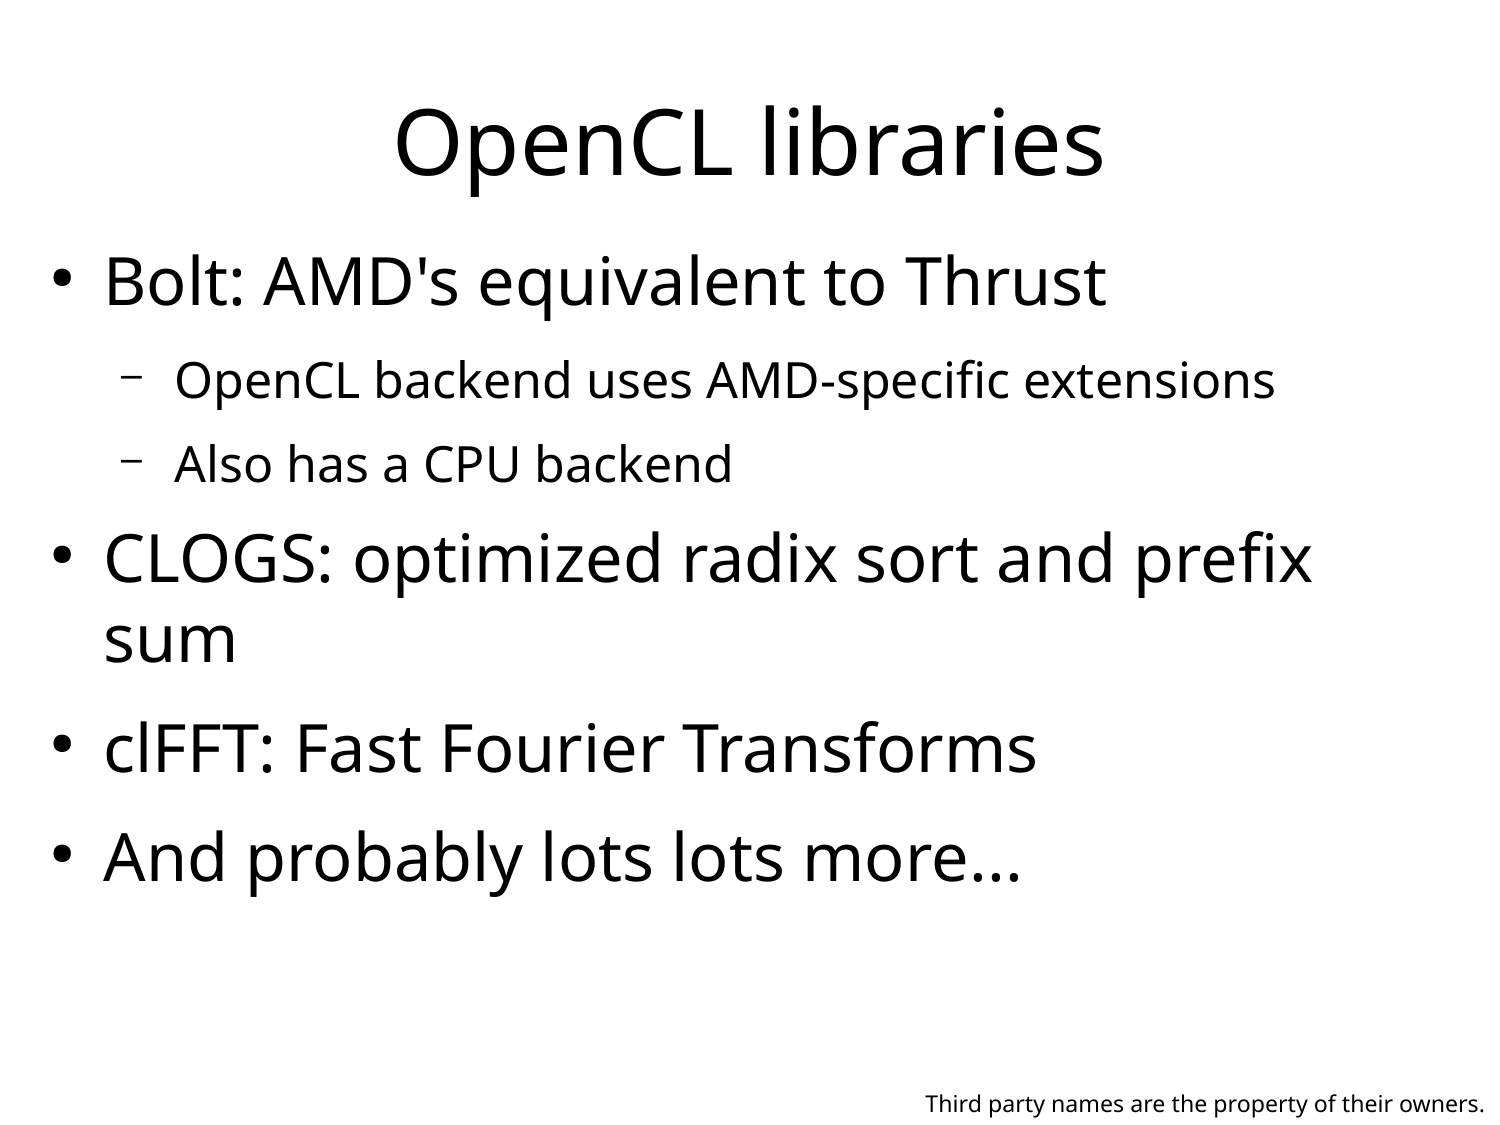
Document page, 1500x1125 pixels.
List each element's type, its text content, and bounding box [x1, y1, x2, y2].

title OpenCL libraries [75, 45, 1425, 231]
text_box Third party names are the property of their owners. [702, 1082, 1500, 1125]
list Bolt: AMD's equivalent to Thrust OpenCL backend uses AMD-specific extensions Also has a CPU backend CLOGS: optimized radix sort and prefix sum clFFT: Fast Fourier Transforms And probably lots lots more... [17, 231, 1471, 1094]
